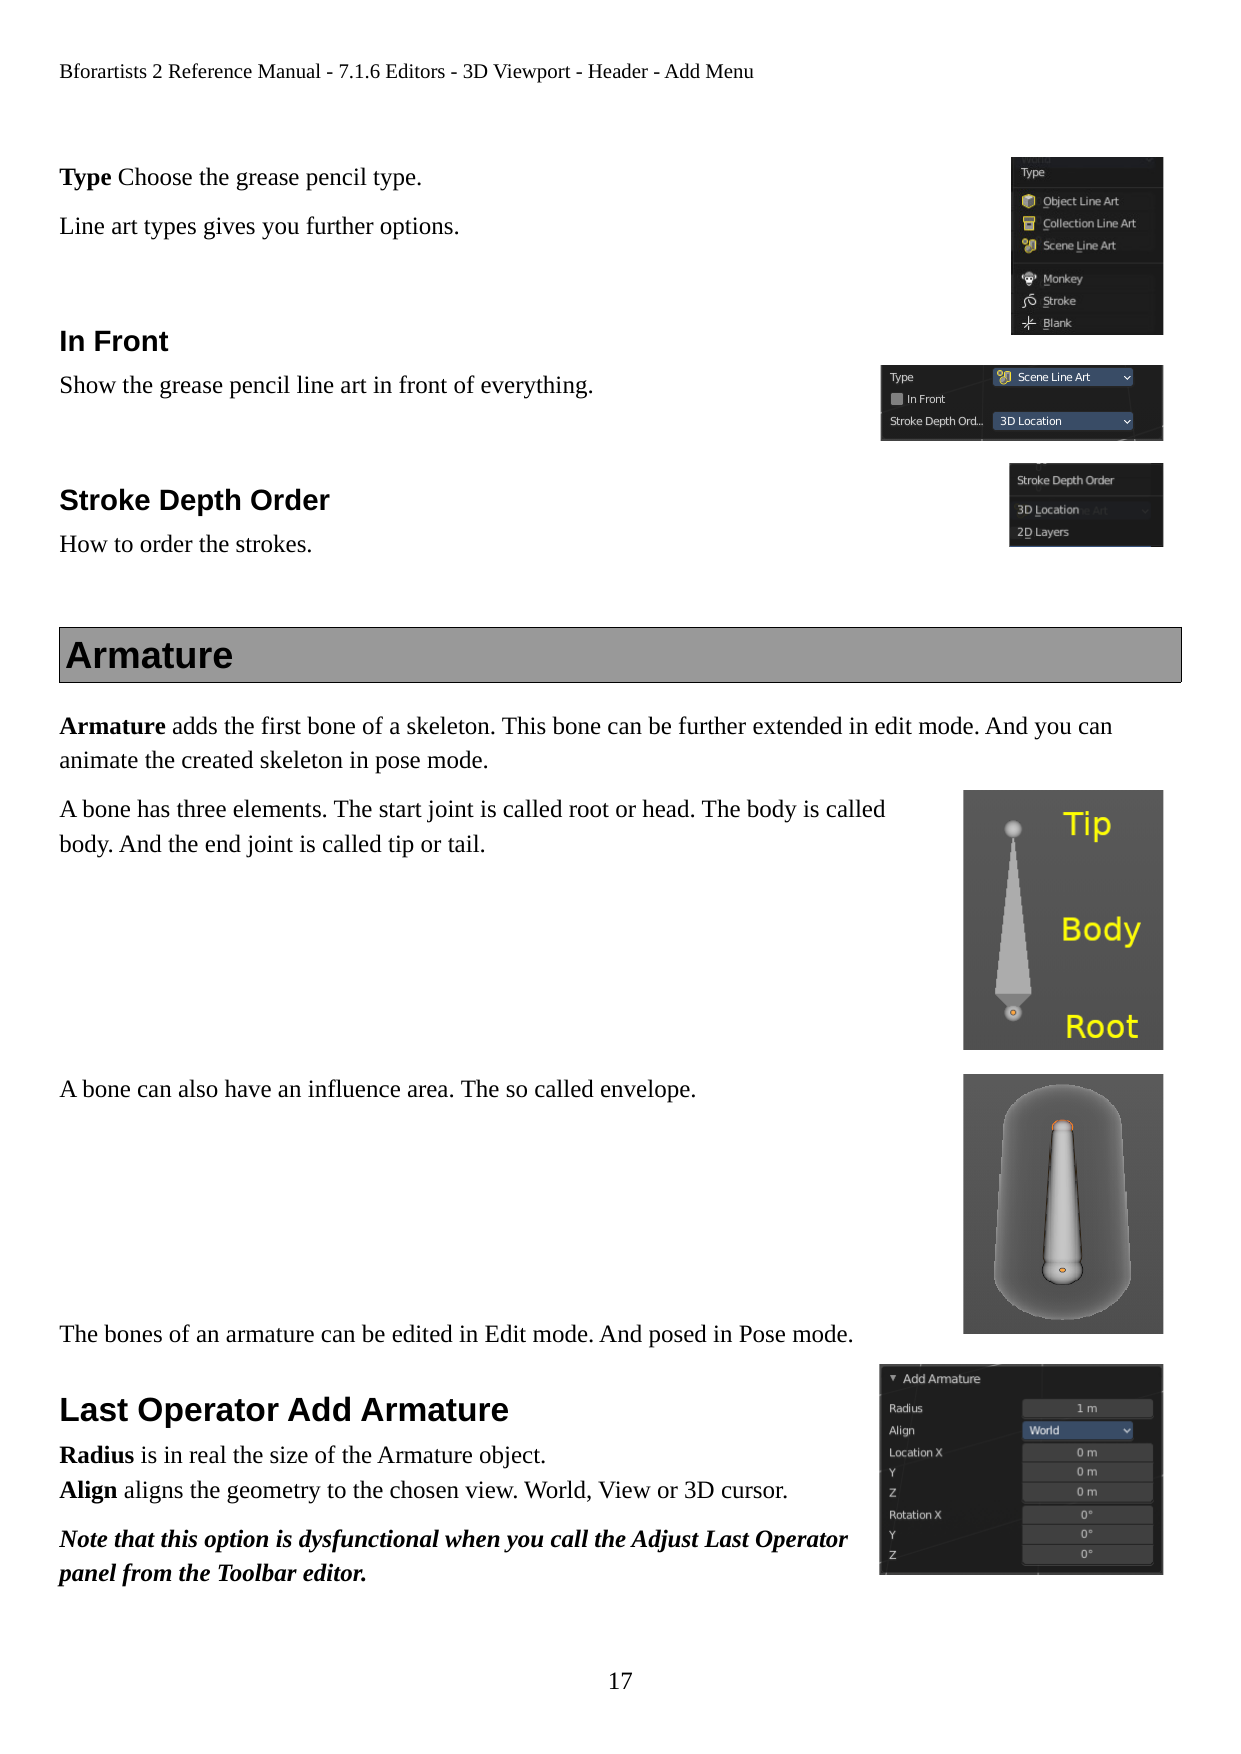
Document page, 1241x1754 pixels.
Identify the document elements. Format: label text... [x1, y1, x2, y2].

subtitle Stroke Depth Order [59, 482, 1009, 516]
text A bone has three elements. The start joint is called root or head. The body is called body. And the end joint is called tip or tail. [59, 794, 963, 858]
picture [963, 1074, 1164, 1334]
table_header Armature [60, 628, 1181, 682]
subtitle Last Operator Add Armature [59, 1389, 879, 1428]
text Type Choose the grease pencil type. [59, 162, 1011, 190]
picture [1011, 157, 1164, 335]
text Armature adds the first bone of a skeleton. This bone can be further extended in edit mode. And you can animate the created skeleton in pose mode. [59, 711, 1181, 774]
picture [963, 790, 1164, 1050]
subtitle [1164, 1389, 1181, 1428]
picture [880, 365, 1164, 441]
text How to order the strokes. [59, 529, 1181, 557]
text Show the grease pencil line art in front of everything. [59, 370, 880, 398]
subtitle In Front [59, 323, 1181, 357]
text Radius is in real the size of the Armature object. Align aligns the geometry to the chosen view. World, View or 3D cursor. [59, 1441, 879, 1504]
text The bones of an armature can be edited in Edit mode. And posed in Pose mode. [59, 1319, 1181, 1348]
text Line art types gives you further options. [59, 211, 1011, 239]
subtitle [1164, 482, 1181, 516]
text Note that this option is dysfunctional when you call the Adjust Last Operator panel from the Toolbar editor. [59, 1524, 1181, 1587]
picture [1009, 463, 1164, 547]
picture [879, 1364, 1164, 1575]
text A bone can also have an influence area. The so called envelope. [59, 1074, 963, 1103]
